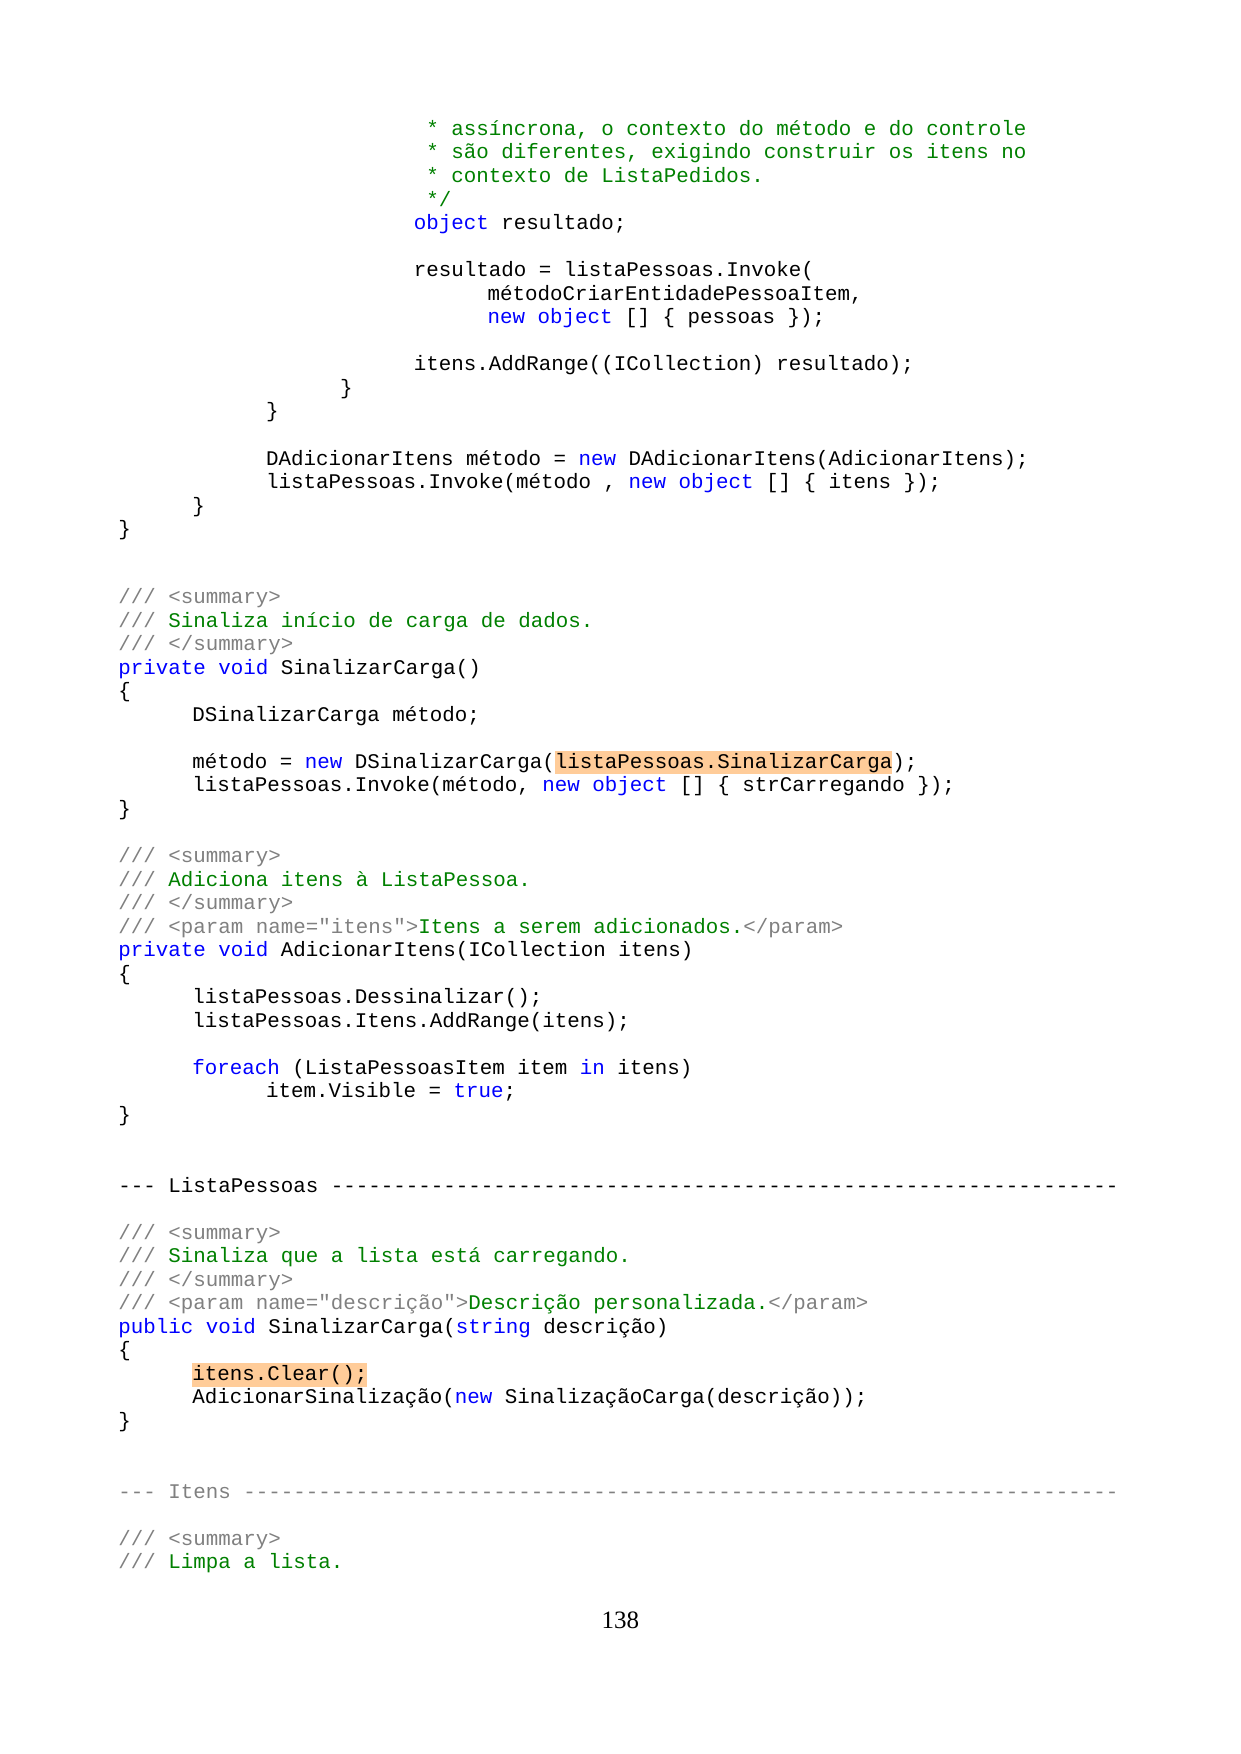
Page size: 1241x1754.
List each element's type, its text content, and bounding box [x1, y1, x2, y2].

text } [118, 518, 1122, 542]
text --- ListaPessoas --------------------------------------------------------------- [118, 1175, 1122, 1198]
text } [118, 377, 1122, 401]
text /// <param name="itens">Itens a serem adicionados.</param> [118, 916, 1122, 939]
text /// <summary> [118, 1222, 1122, 1245]
text listaPessoas.Invoke(método , new object [] { itens }); [118, 471, 1122, 495]
text * assíncrona, o contexto do método e do controle [118, 118, 1122, 142]
text object resultado; [118, 212, 1122, 236]
text /// </summary> [118, 892, 1122, 916]
text listaPessoas.Invoke(método, new object [] { strCarregando }); [118, 774, 1122, 798]
text private void AdicionarItens(ICollection itens) [118, 939, 1122, 963]
text listaPessoas.Itens.AddRange(itens); [118, 1010, 1122, 1033]
text public void SinalizarCarga(string descrição) [118, 1316, 1122, 1339]
text itens.Clear(); [118, 1363, 1122, 1387]
text new object [] { pessoas }); [118, 306, 1122, 330]
text } [118, 401, 1122, 424]
text DSinalizarCarga método; [118, 704, 1122, 727]
text } [118, 1410, 1122, 1434]
text DAdicionarItens método = new DAdicionarItens(AdicionarItens); [118, 448, 1122, 471]
text { [118, 963, 1122, 986]
text resultado = listaPessoas.Invoke( [118, 259, 1122, 283]
text */ [118, 189, 1122, 212]
text /// Limpa a lista. [118, 1551, 1122, 1575]
text /// Adiciona itens à ListaPessoa. [118, 869, 1122, 892]
text { [118, 1339, 1122, 1363]
text /// <summary> [118, 1528, 1122, 1551]
text { [118, 680, 1122, 704]
text foreach (ListaPessoasItem item in itens) [118, 1057, 1122, 1081]
text } [118, 1104, 1122, 1128]
text * contexto de ListaPedidos. [118, 165, 1122, 189]
text listaPessoas.Dessinalizar(); [118, 986, 1122, 1010]
text } [118, 495, 1122, 518]
text } [118, 798, 1122, 822]
text /// <summary> [118, 845, 1122, 869]
text * são diferentes, exigindo construir os itens no [118, 142, 1122, 165]
text métodoCriarEntidadePessoaItem, [118, 283, 1122, 306]
text /// <param name="descrição">Descrição personalizada.</param> [118, 1292, 1122, 1316]
text /// </summary> [118, 633, 1122, 657]
text itens.AddRange((ICollection) resultado); [118, 353, 1122, 377]
text private void SinalizarCarga() [118, 657, 1122, 680]
text /// Sinaliza que a lista está carregando. [118, 1245, 1122, 1269]
text método = new DSinalizarCarga(listaPessoas.SinalizarCarga); [118, 751, 1122, 774]
text --- Itens ---------------------------------------------------------------------- [118, 1481, 1122, 1504]
text item.Visible = true; [118, 1081, 1122, 1104]
text /// Sinaliza início de carga de dados. [118, 610, 1122, 633]
text /// <summary> [118, 586, 1122, 610]
text AdicionarSinalização(new SinalizaçãoCarga(descrição)); [118, 1387, 1122, 1410]
text /// </summary> [118, 1269, 1122, 1292]
